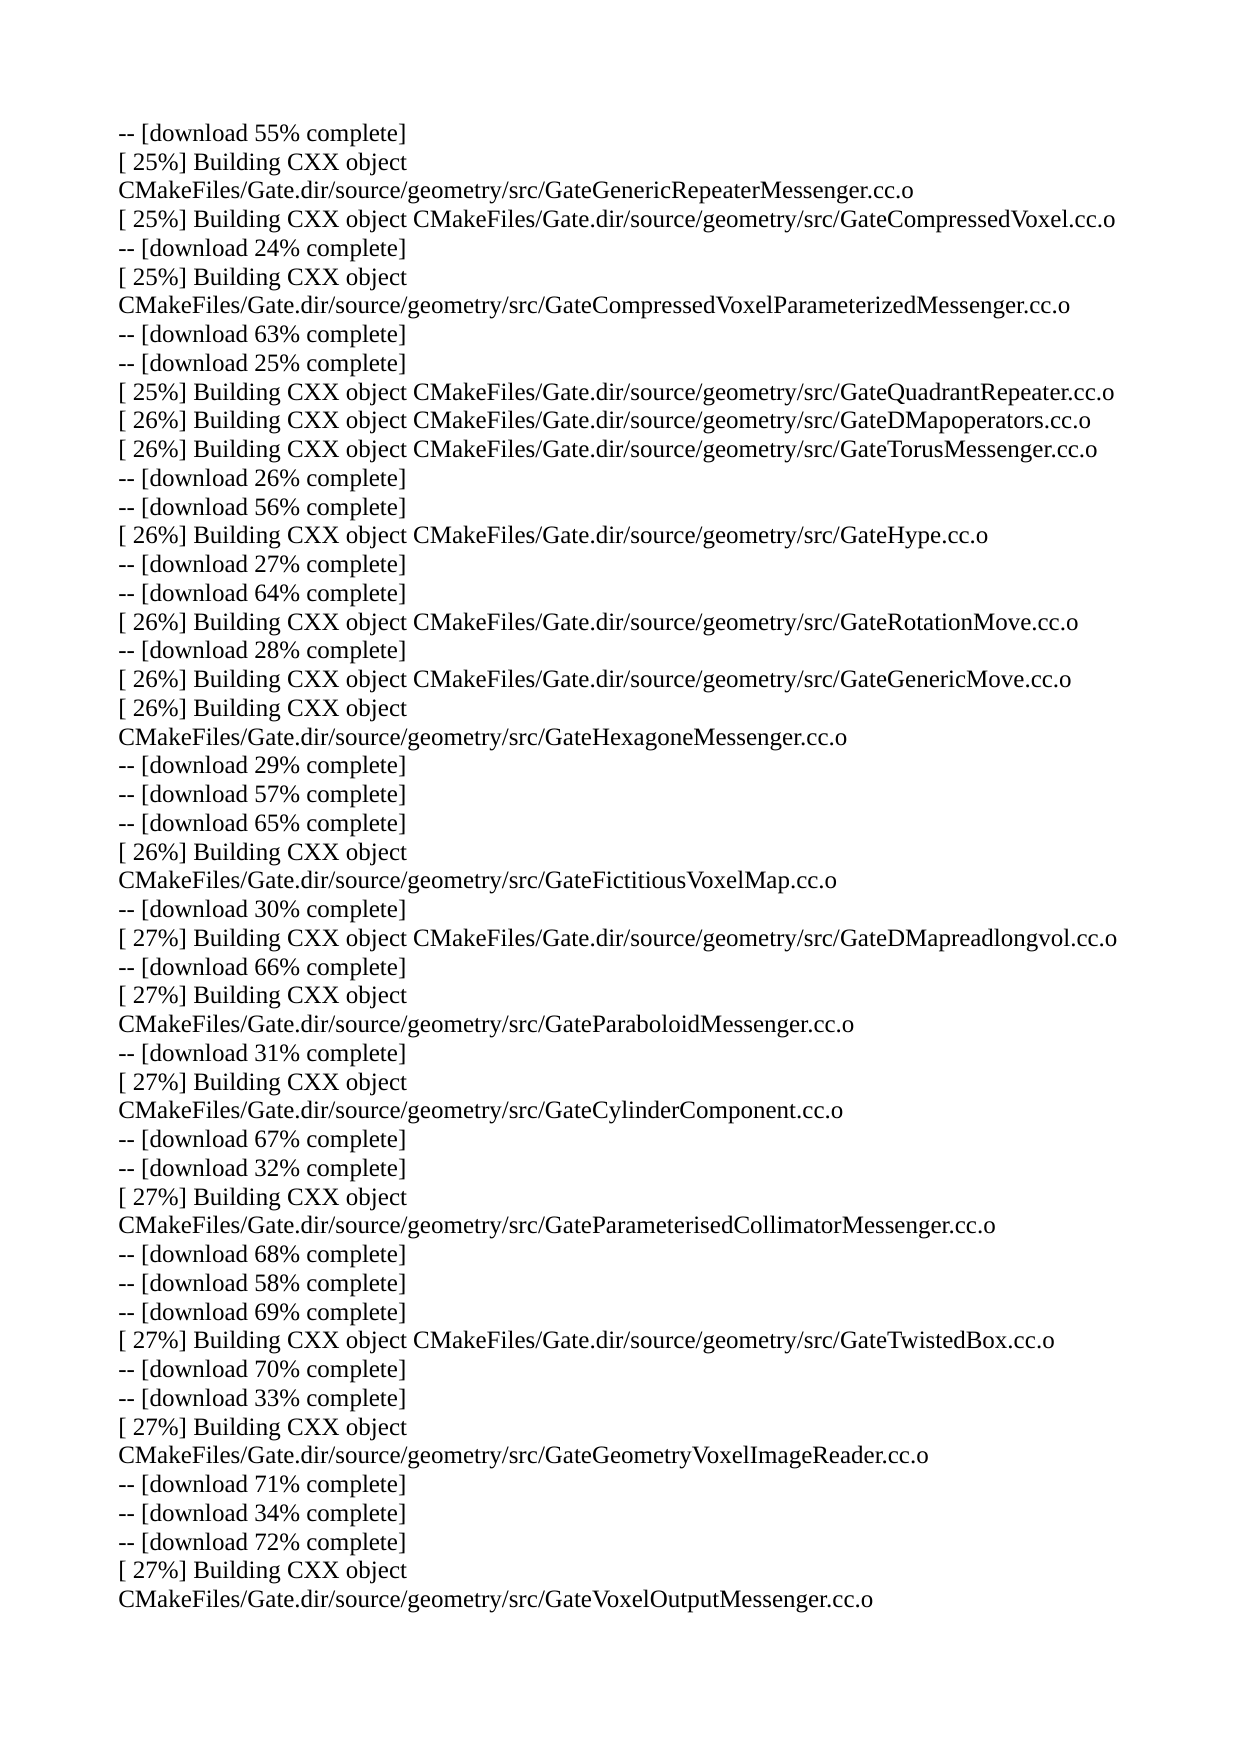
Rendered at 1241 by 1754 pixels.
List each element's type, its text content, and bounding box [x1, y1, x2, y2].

text [ 25%] Building CXX object CMakeFiles/Gate.dir/source/geometry/src/GateQuadrantRepeater.cc.o [118, 377, 1122, 406]
text -- [download 34% complete] [118, 1498, 1122, 1527]
text -- [download 26% complete] [118, 463, 1122, 492]
text [ 26%] Building CXX object CMakeFiles/Gate.dir/source/geometry/src/GateDMapoperators.cc.o [118, 406, 1122, 434]
text [ 27%] Building CXX object CMakeFiles/Gate.dir/source/geometry/src/GateDMapreadlongvol.cc.o [118, 923, 1122, 952]
text -- [download 67% complete] [118, 1124, 1122, 1153]
text [ 27%] Building CXX object CMakeFiles/Gate.dir/source/geometry/src/GateParameterisedCollimatorMessenger.cc.o [118, 1182, 1122, 1239]
text -- [download 66% complete] [118, 952, 1122, 981]
text -- [download 31% complete] [118, 1038, 1122, 1067]
text -- [download 29% complete] [118, 751, 1122, 779]
text [ 26%] Building CXX object CMakeFiles/Gate.dir/source/geometry/src/GateGenericMove.cc.o [118, 664, 1122, 693]
text -- [download 58% complete] [118, 1268, 1122, 1297]
text [ 25%] Building CXX object CMakeFiles/Gate.dir/source/geometry/src/GateGenericRepeaterMessenger.cc.o [118, 147, 1122, 204]
text [ 25%] Building CXX object CMakeFiles/Gate.dir/source/geometry/src/GateCompressedVoxelParameterizedMessenger.cc.o [118, 262, 1122, 319]
text -- [download 32% complete] [118, 1153, 1122, 1182]
text [ 27%] Building CXX object CMakeFiles/Gate.dir/source/geometry/src/GateVoxelOutputMessenger.cc.o [118, 1556, 1122, 1613]
text -- [download 68% complete] [118, 1239, 1122, 1268]
text [ 27%] Building CXX object CMakeFiles/Gate.dir/source/geometry/src/GateCylinderComponent.cc.o [118, 1067, 1122, 1124]
text -- [download 71% complete] [118, 1469, 1122, 1498]
text [ 26%] Building CXX object CMakeFiles/Gate.dir/source/geometry/src/GateFictitiousVoxelMap.cc.o [118, 837, 1122, 894]
text [ 26%] Building CXX object CMakeFiles/Gate.dir/source/geometry/src/GateHype.cc.o [118, 521, 1122, 549]
text -- [download 63% complete] [118, 319, 1122, 348]
text [ 27%] Building CXX object CMakeFiles/Gate.dir/source/geometry/src/GateParaboloidMessenger.cc.o [118, 981, 1122, 1038]
text -- [download 55% complete] [118, 118, 1122, 147]
text [ 26%] Building CXX object CMakeFiles/Gate.dir/source/geometry/src/GateRotationMove.cc.o [118, 607, 1122, 636]
text [ 25%] Building CXX object CMakeFiles/Gate.dir/source/geometry/src/GateCompressedVoxel.cc.o [118, 204, 1122, 233]
text -- [download 25% complete] [118, 348, 1122, 377]
text -- [download 27% complete] [118, 549, 1122, 578]
text [ 26%] Building CXX object CMakeFiles/Gate.dir/source/geometry/src/GateTorusMessenger.cc.o [118, 434, 1122, 463]
text -- [download 65% complete] [118, 808, 1122, 837]
text -- [download 64% complete] [118, 578, 1122, 607]
text -- [download 70% complete] [118, 1354, 1122, 1383]
text [ 27%] Building CXX object CMakeFiles/Gate.dir/source/geometry/src/GateGeometryVoxelImageReader.cc.o [118, 1412, 1122, 1469]
text -- [download 24% complete] [118, 233, 1122, 262]
text [ 26%] Building CXX object CMakeFiles/Gate.dir/source/geometry/src/GateHexagoneMessenger.cc.o [118, 693, 1122, 751]
text -- [download 57% complete] [118, 779, 1122, 808]
text -- [download 69% complete] [118, 1297, 1122, 1326]
text -- [download 72% complete] [118, 1527, 1122, 1556]
text -- [download 56% complete] [118, 492, 1122, 521]
text -- [download 33% complete] [118, 1383, 1122, 1412]
text -- [download 28% complete] [118, 636, 1122, 664]
text -- [download 30% complete] [118, 894, 1122, 923]
text [ 27%] Building CXX object CMakeFiles/Gate.dir/source/geometry/src/GateTwistedBox.cc.o [118, 1326, 1122, 1354]
